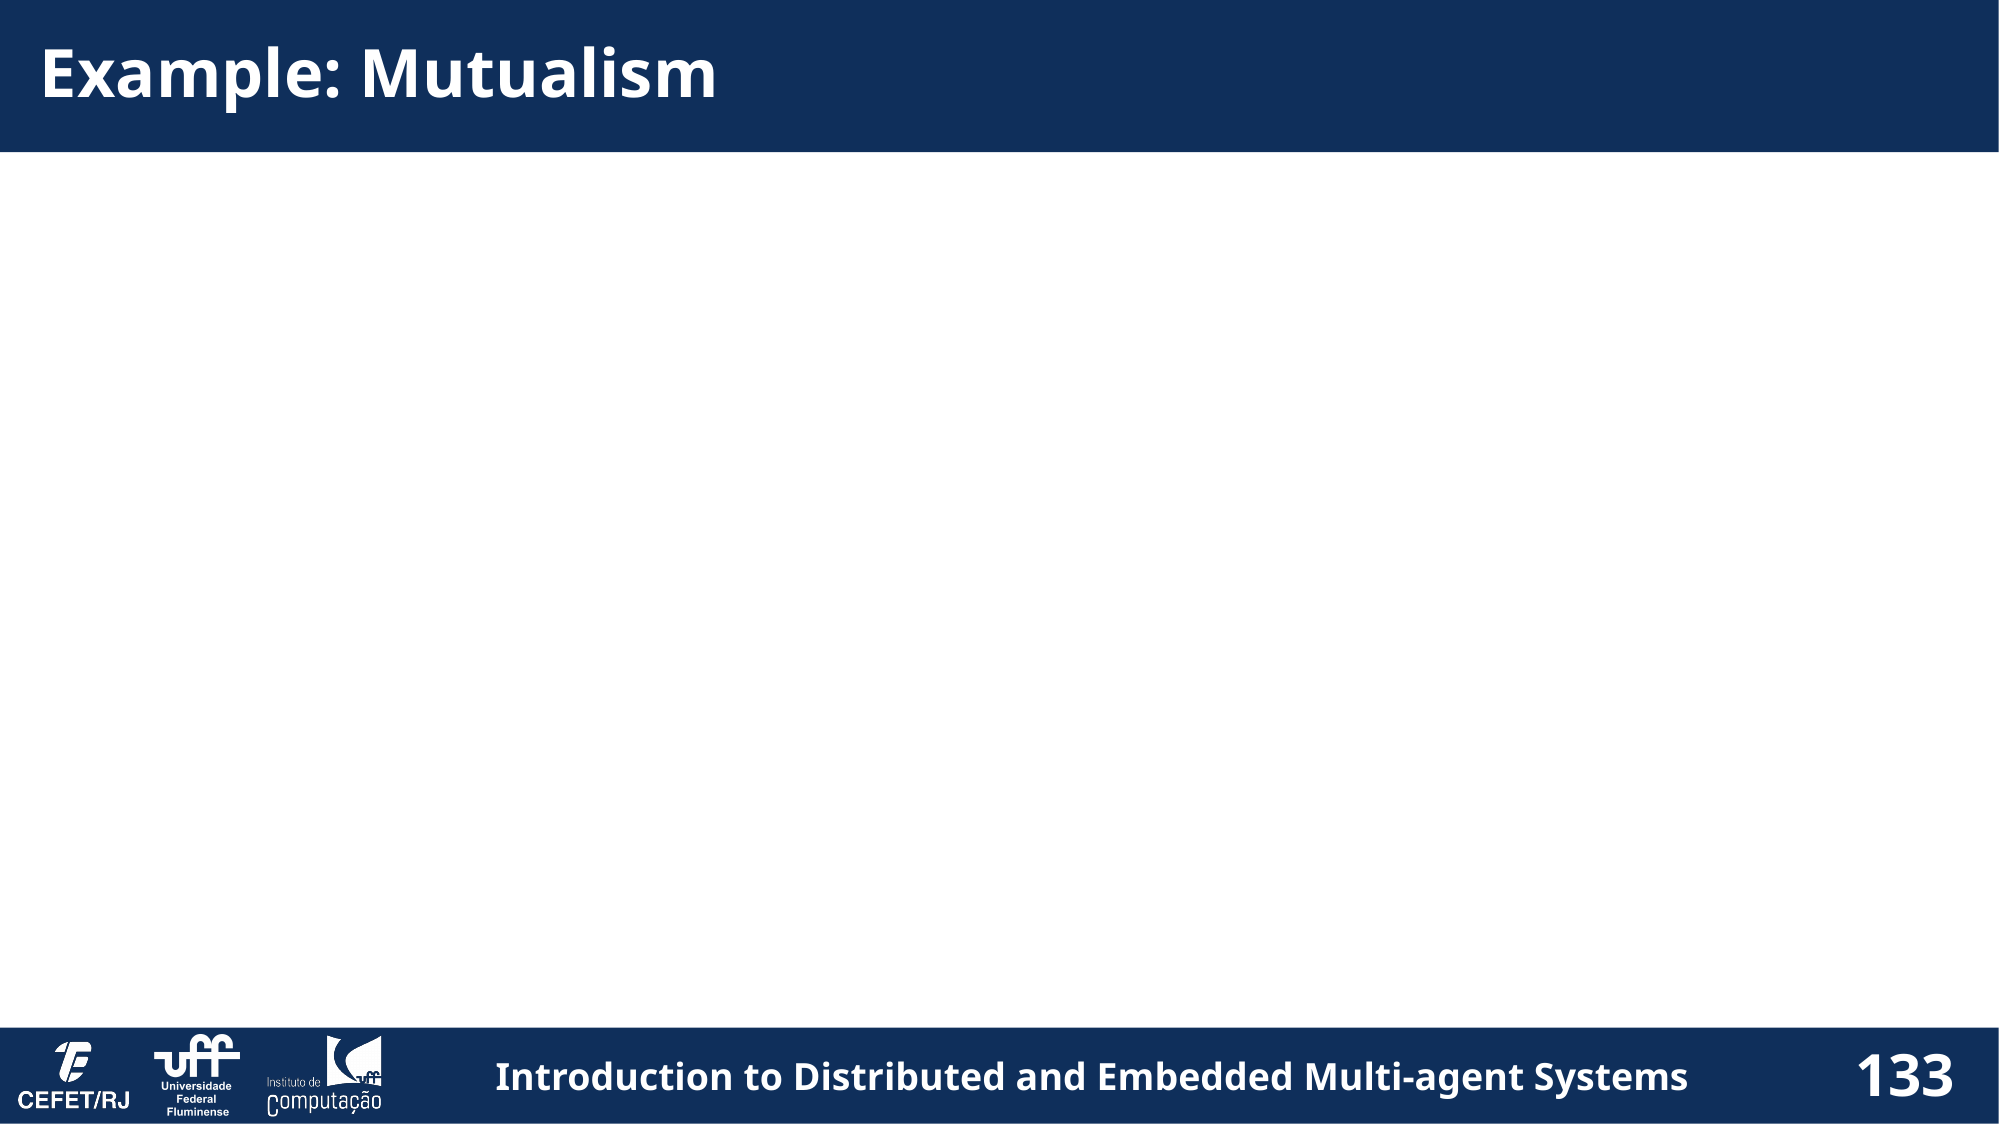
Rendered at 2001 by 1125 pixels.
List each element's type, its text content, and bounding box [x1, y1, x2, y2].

picture [18, 1021, 129, 1125]
text_box Example: Mutualism [25, 23, 1999, 119]
picture [265, 1033, 383, 1117]
picture [153, 1033, 241, 1121]
